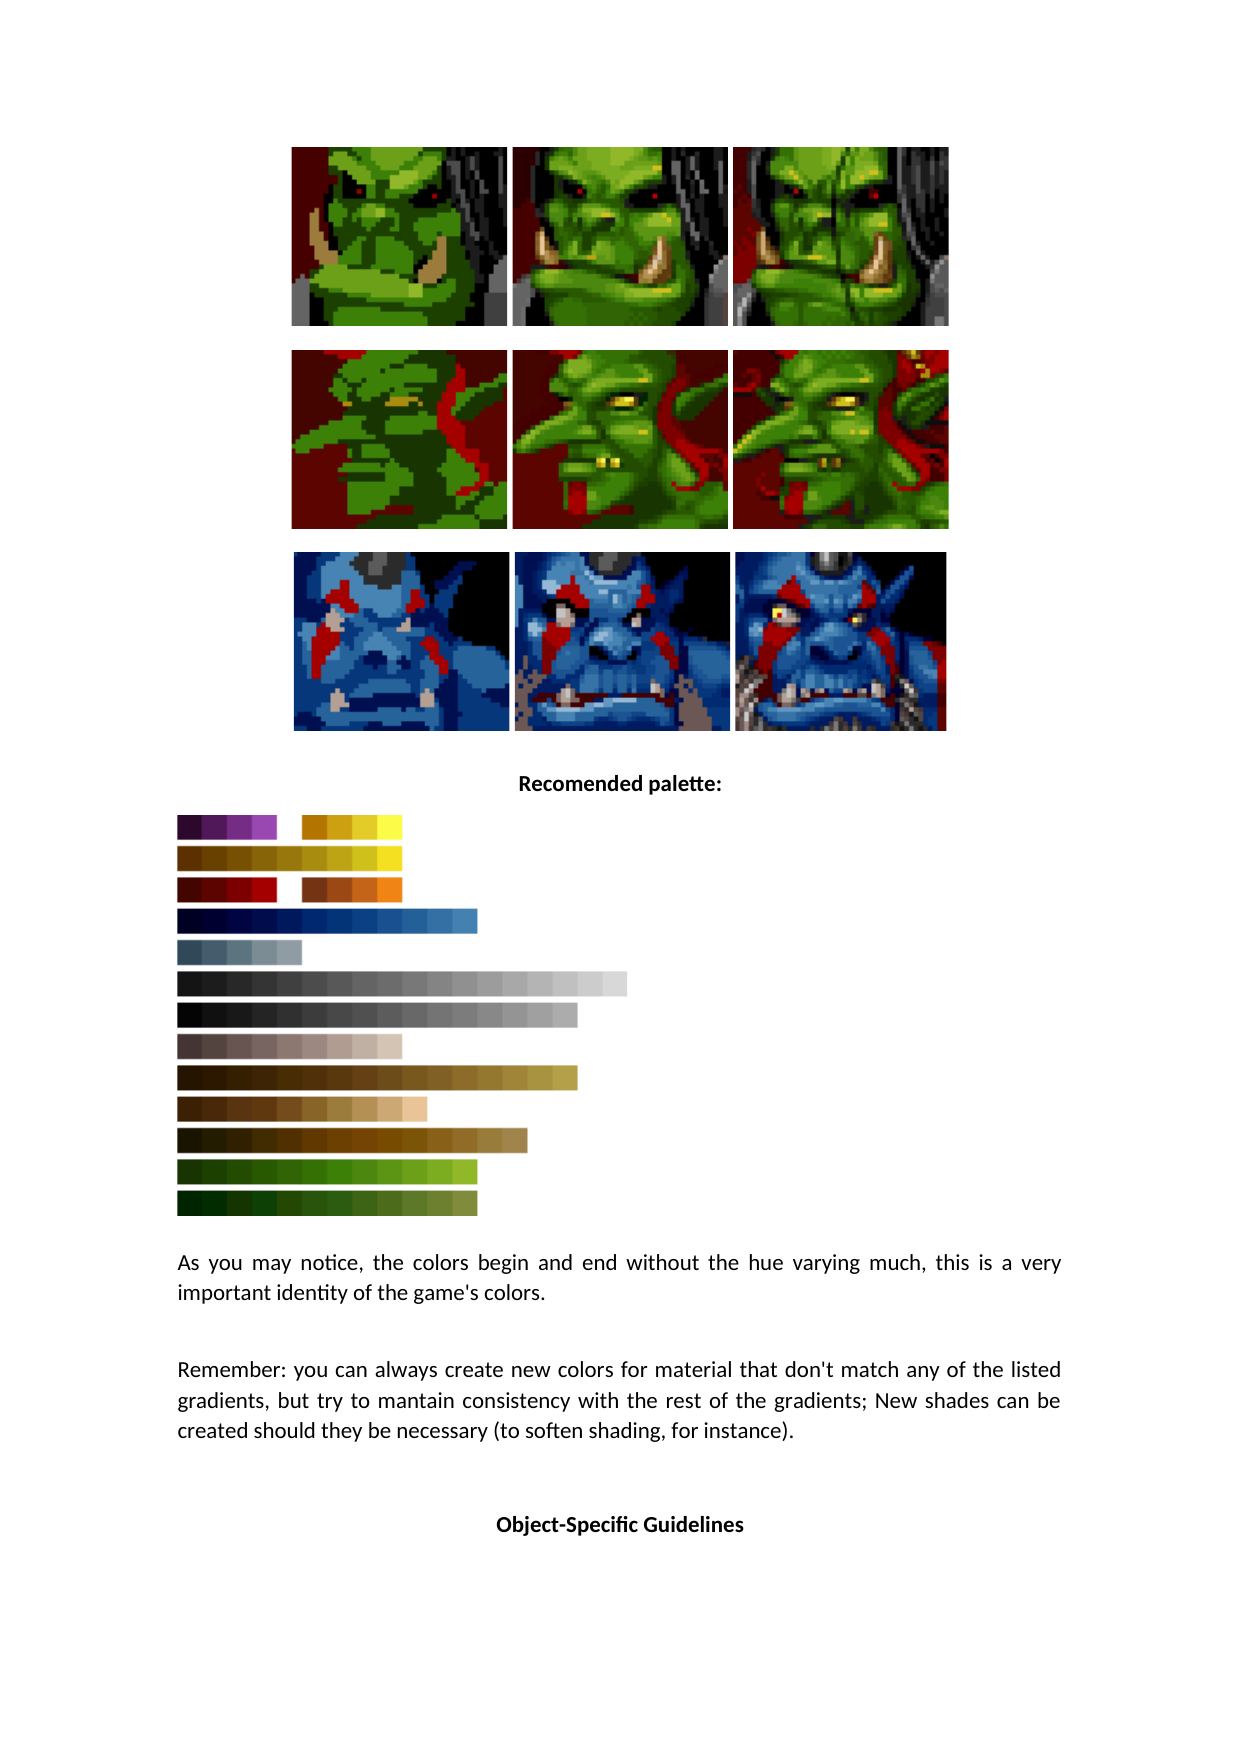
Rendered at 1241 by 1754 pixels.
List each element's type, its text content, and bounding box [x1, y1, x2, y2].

picture [512, 147, 728, 326]
picture [735, 552, 947, 731]
text Object-Specific Guidelines [177, 1510, 1063, 1538]
picture [291, 350, 508, 529]
picture [293, 552, 510, 731]
picture [177, 815, 628, 1216]
picture [512, 350, 728, 529]
text Remember: you can always create new colors for material that don't match any of the listed gradients, but try to mantain consistency with the rest of the gradients; New shades can be created should they be necessary (to soften shading, for instance). [177, 1325, 1063, 1444]
picture [291, 147, 508, 326]
text Recomended palette: [177, 731, 1063, 797]
picture [733, 350, 949, 529]
text As you may notice, the colors begin and end without the hue varying much, this is a very important identity of the game's colors. [177, 1216, 1063, 1306]
picture [514, 552, 731, 731]
picture [733, 147, 949, 326]
